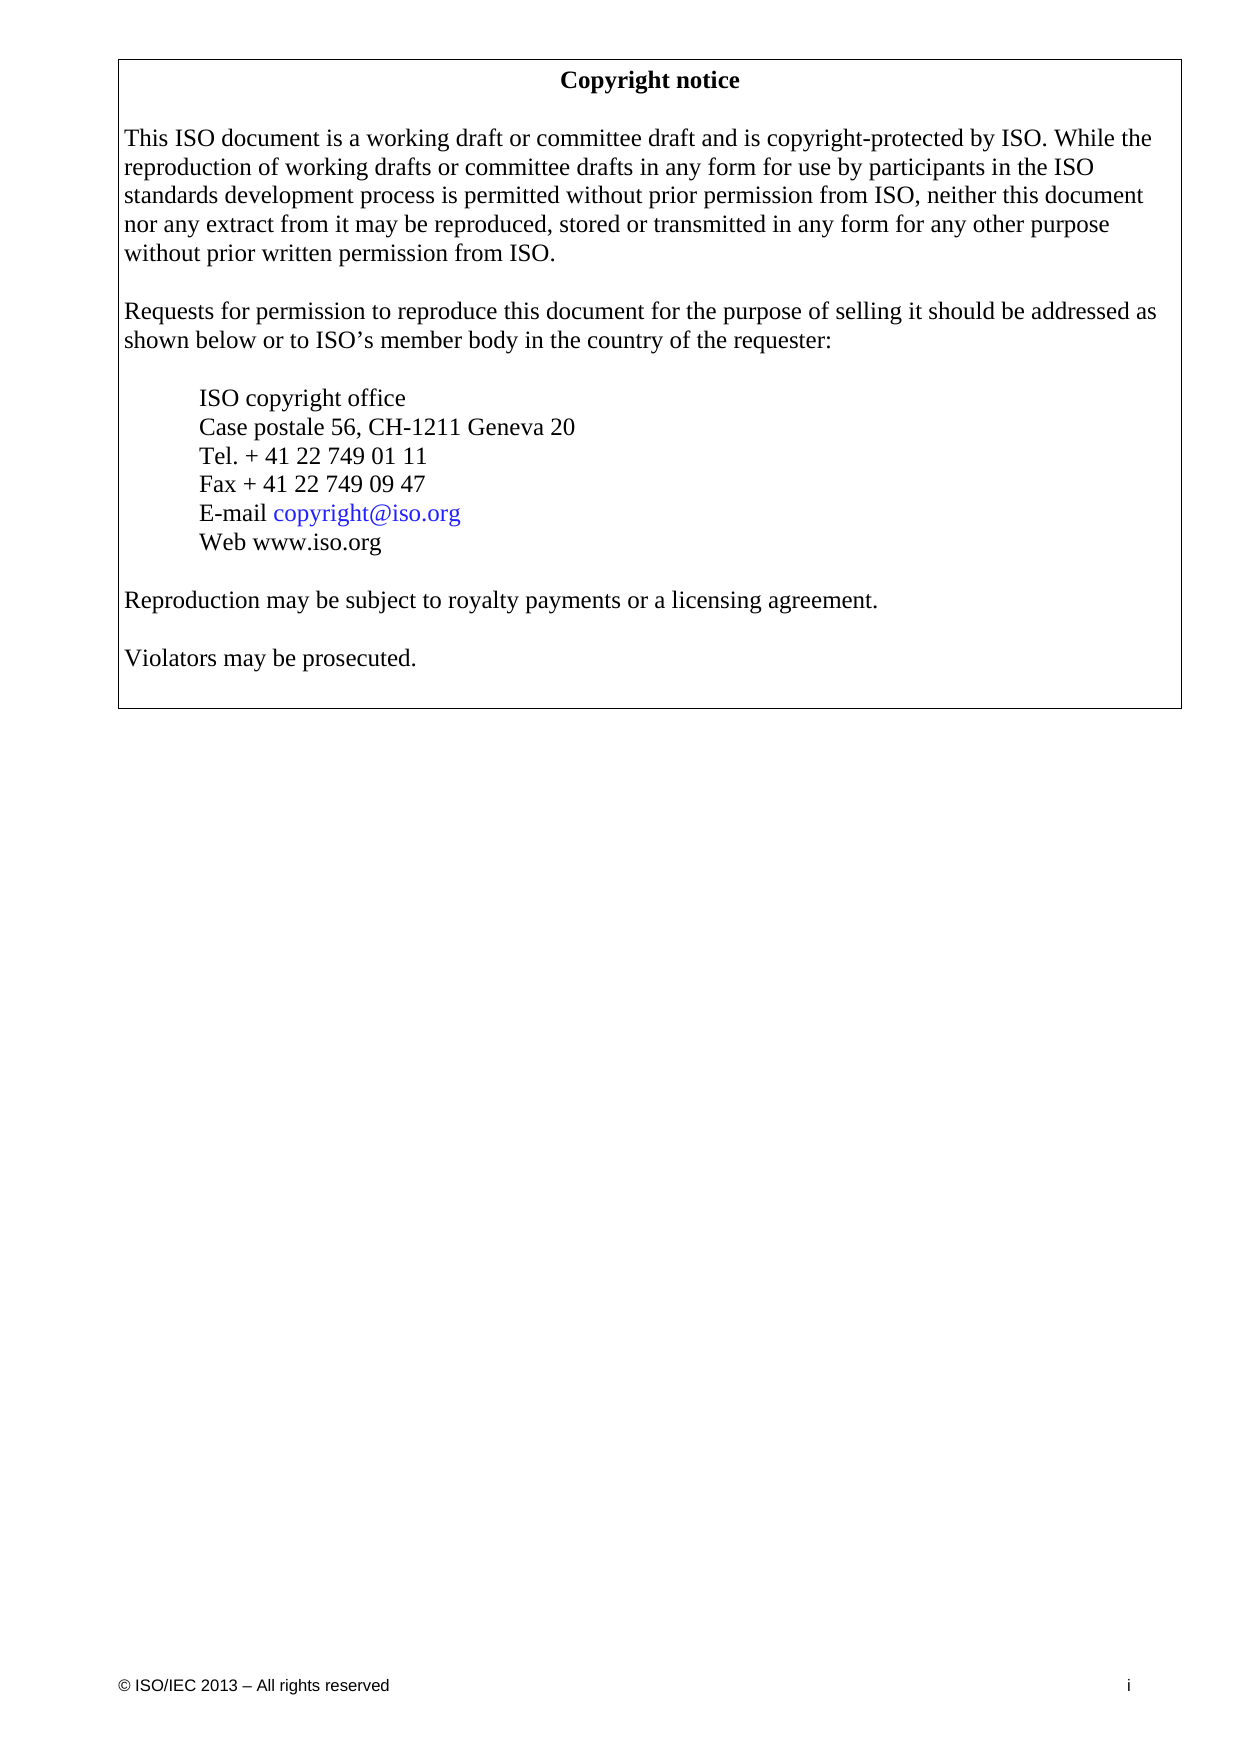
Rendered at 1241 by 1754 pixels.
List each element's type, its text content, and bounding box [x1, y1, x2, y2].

table_header Copyright notice This ISO document is a working draft or committee draft and is copyright-protected by ISO. While the reproduction of working drafts or committee drafts in any form for use by participants in the ISO standards development process is permitted without prior permission from ISO, neither this document nor any extract from it may be reproduced, stored or transmitted in any form for any other purpose without prior written permission from ISO. Requests for permission to reproduce this document for the purpose of selling it should be addressed as shown below or to ISO’s member body in the country of the requester: ISO copyright office Case postale 56, CH-1211 Geneva 20 Tel. + 41 22 749 01 11 Fax + 41 22 749 09 47 E-mail copyright@iso.org Web www.iso.org Reproduction may be subject to royalty payments or a licensing agreement. Violators may be prosecuted. [119, 60, 1181, 707]
